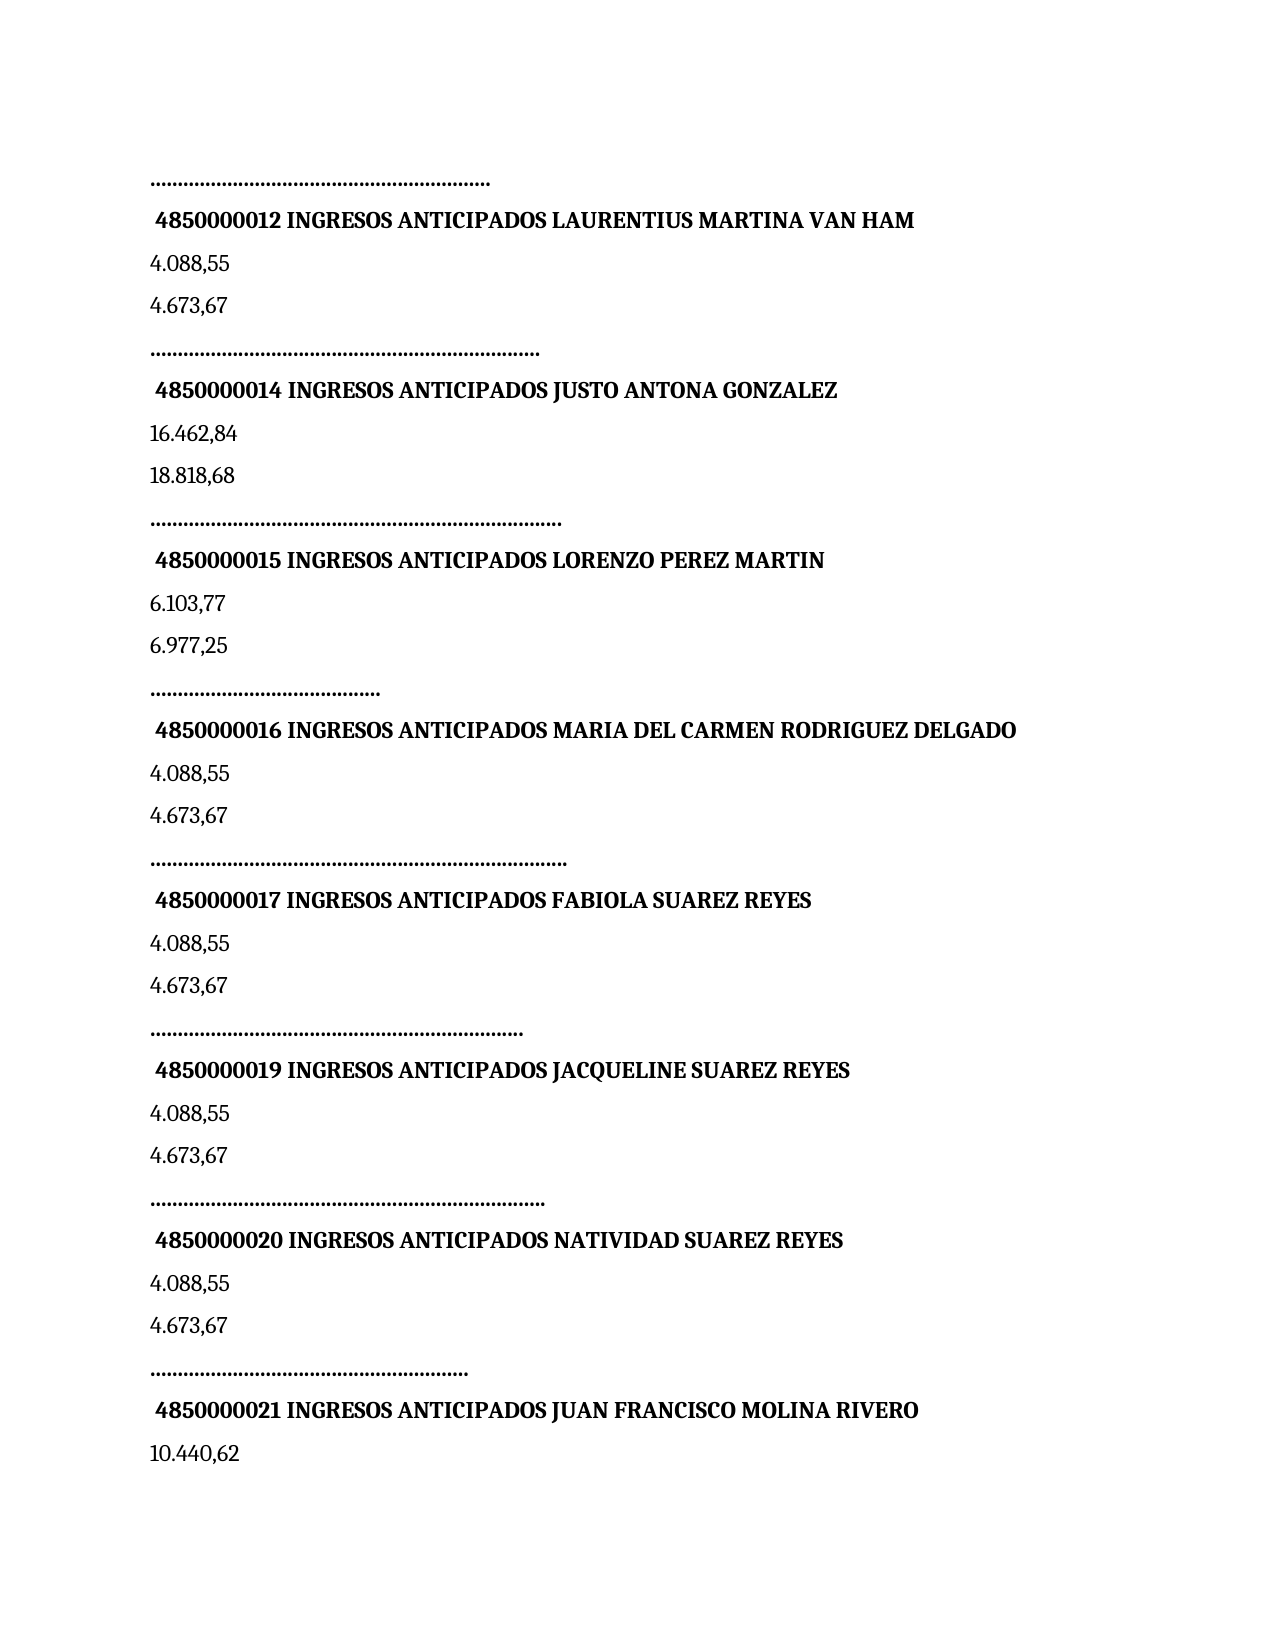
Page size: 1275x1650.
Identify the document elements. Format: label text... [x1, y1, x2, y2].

text .......................................... [150, 660, 1125, 702]
text ....................................................................... [150, 320, 1125, 362]
text 6.977,25 [150, 617, 1125, 660]
text 4850000020 INGRESOS ANTICIPADOS NATIVIDAD SUAREZ REYES [150, 1212, 1125, 1255]
text 4.088,55 [150, 1085, 1125, 1127]
text 6.103,77 [150, 575, 1125, 617]
text .......................................................... [150, 1340, 1125, 1382]
text ........................................................................ [150, 1170, 1125, 1212]
text ........................................................................... [150, 490, 1125, 532]
text 4850000021 INGRESOS ANTICIPADOS JUAN FRANCISCO MOLINA RIVERO [150, 1382, 1125, 1425]
text 4850000016 INGRESOS ANTICIPADOS MARIA DEL CARMEN RODRIGUEZ DELGADO [150, 702, 1125, 745]
text 18.818,68 [150, 447, 1125, 490]
text 4850000019 INGRESOS ANTICIPADOS JACQUELINE SUAREZ REYES [150, 1042, 1125, 1085]
text 4.673,67 [150, 1127, 1125, 1170]
text .................................................................... [150, 1000, 1125, 1042]
text 4.088,55 [150, 235, 1125, 277]
text 4850000015 INGRESOS ANTICIPADOS LORENZO PEREZ MARTIN [150, 532, 1125, 575]
text 4.673,67 [150, 1297, 1125, 1340]
text .............................................................. [150, 150, 1125, 192]
text 4850000014 INGRESOS ANTICIPADOS JUSTO ANTONA GONZALEZ [150, 362, 1125, 405]
text 16.462,84 [150, 405, 1125, 447]
text 4.673,67 [150, 787, 1125, 830]
text 4850000012 INGRESOS ANTICIPADOS LAURENTIUS MARTINA VAN HAM [150, 192, 1125, 235]
text 4850000017 INGRESOS ANTICIPADOS FABIOLA SUAREZ REYES [150, 872, 1125, 915]
text 4.088,55 [150, 915, 1125, 957]
text 4.673,67 [150, 957, 1125, 1000]
text 4.088,55 [150, 1255, 1125, 1297]
text ............................................................................ [150, 830, 1125, 872]
text 4.673,67 [150, 277, 1125, 320]
text 4.088,55 [150, 745, 1125, 787]
text 10.440,62 [150, 1425, 1125, 1467]
